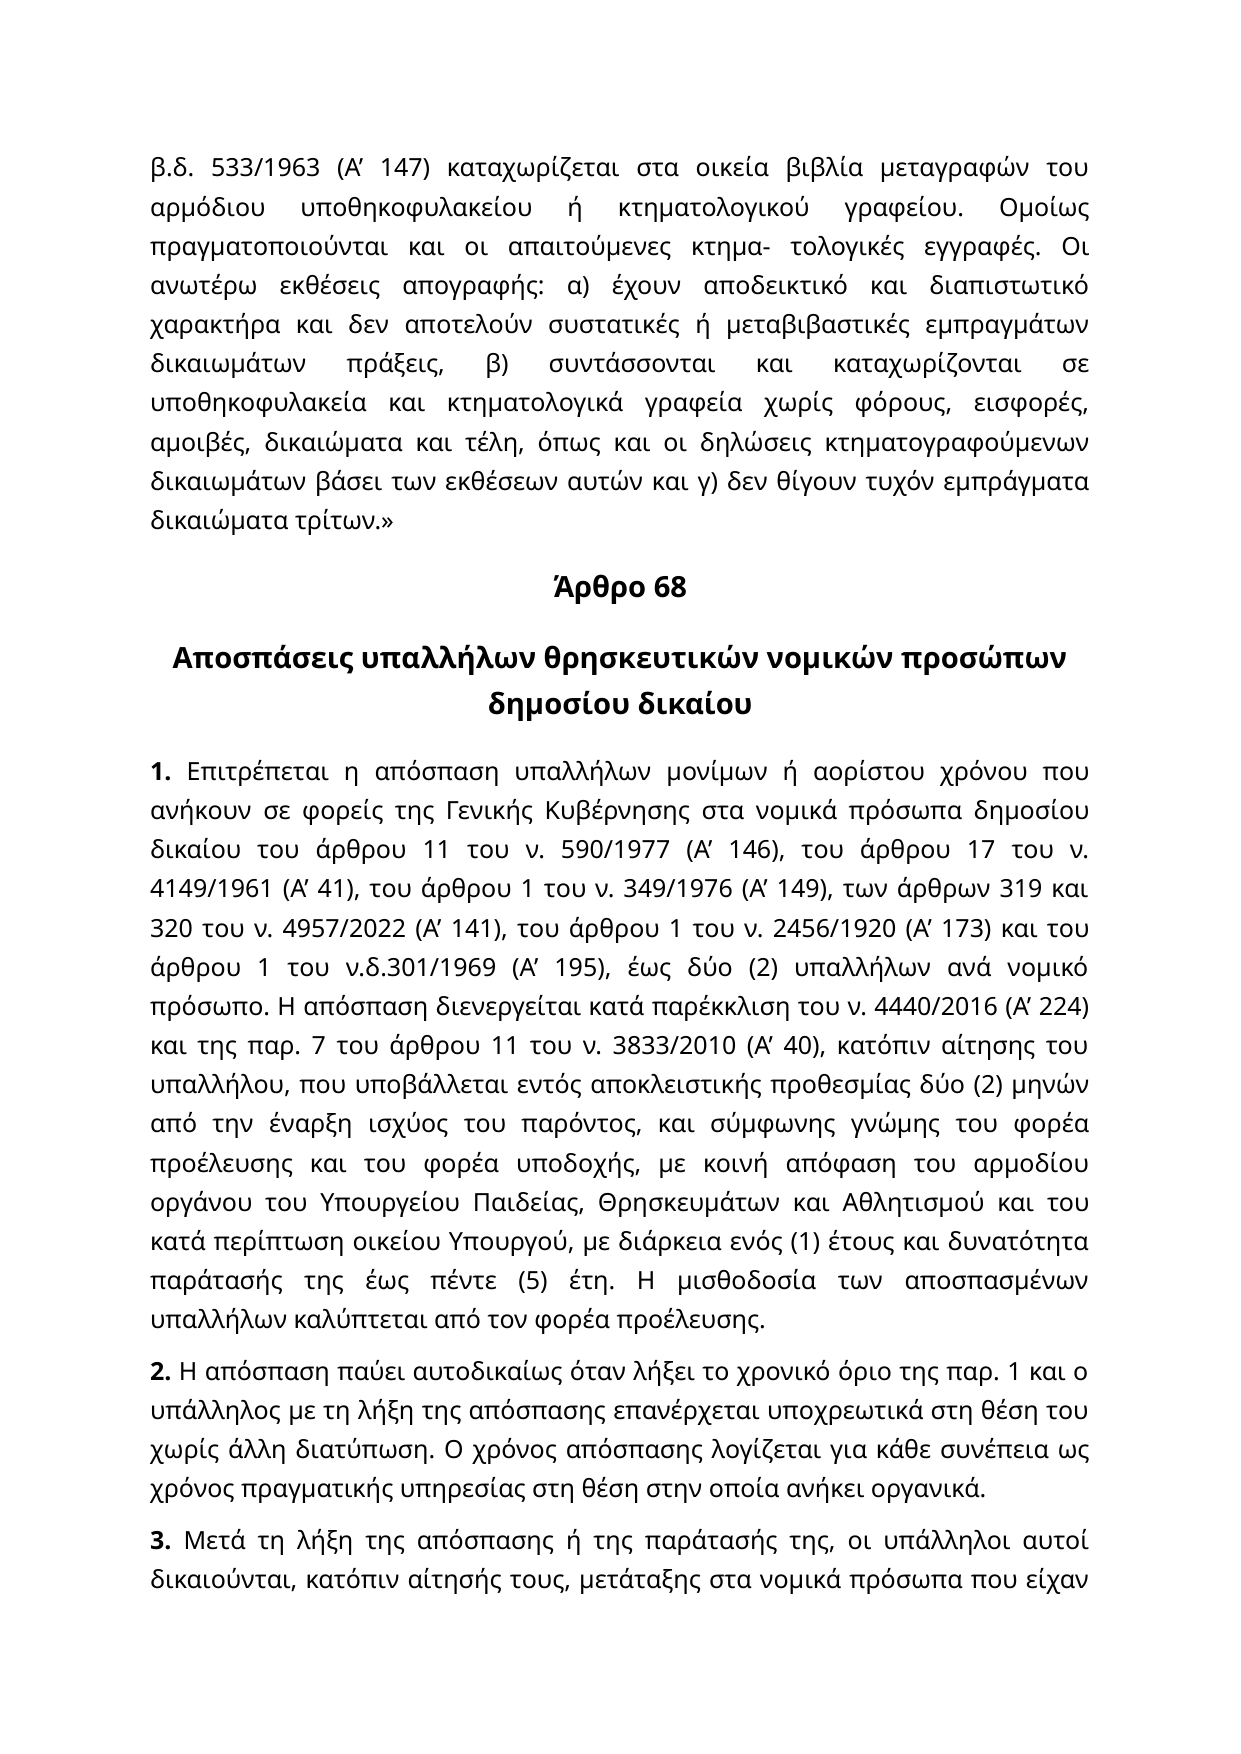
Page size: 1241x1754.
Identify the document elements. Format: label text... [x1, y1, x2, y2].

text β.δ. 533/1963 (Α’ 147) καταχωρίζεται στα οικεία βιβλία μεταγραφών του αρμόδιου υποθηκοφυλακείου ή κτηματολογικού γραφείου. Ομοίως πραγματοποιούνται και οι απαιτούμενες κτημα- τολογικές εγγραφές. Οι ανωτέρω εκθέσεις απογραφής: α) έχουν αποδεικτικό και διαπιστωτικό χαρακτήρα και δεν αποτελούν συστατικές ή μεταβιβαστικές εμπραγμάτων δικαιωμάτων πράξεις, β) συντάσσονται και καταχωρίζονται σε υποθηκοφυλακεία και κτηματολογικά γραφεία χωρίς φόρους, εισφορές, αμοιβές, δικαιώματα και τέλη, όπως και οι δηλώσεις κτηματογραφούμενων δικαιωμάτων βάσει των εκθέσεων αυτών και γ) δεν θίγουν τυχόν εμπράγματα δικαιώματα τρίτων.» [150, 150, 1090, 537]
text 2. Η απόσπαση παύει αυτοδικαίως όταν λήξει το χρονικό όριο της παρ. 1 και ο υπάλληλος με τη λήξη της απόσπασης επανέρχεται υποχρεωτικά στη θέση του χωρίς άλλη διατύπωση. Ο χρόνος απόσπασης λογίζεται για κάθε συνέπεια ως χρόνος πραγματικής υπηρεσίας στη θέση στην οποία ανήκει οργανικά. [150, 1353, 1090, 1505]
text 1. Επιτρέπεται η απόσπαση υπαλλήλων μονίμων ή αορίστου χρόνου που ανήκουν σε φορείς της Γενικής Κυβέρνησης στα νομικά πρόσωπα δημοσίου δικαίου του άρθρου 11 του ν. 590/1977 (Α’ 146), του άρθρου 17 του ν. 4149/1961 (Α’ 41), του άρθρου 1 του ν. 349/1976 (Α’ 149), των άρθρων 319 και 320 του ν. 4957/2022 (Α’ 141), του άρθρου 1 του ν. 2456/1920 (Α’ 173) και του άρθρου 1 του ν.δ.301/1969 (Α’ 195), έως δύο (2) υπαλλήλων ανά νομικό πρόσωπο. Η απόσπαση διενεργείται κατά παρέκκλιση του ν. 4440/2016 (Α’ 224) και της παρ. 7 του άρθρου 11 του ν. 3833/2010 (Α’ 40), κατόπιν αίτησης του υπαλλήλου, που υποβάλλεται εντός αποκλειστικής προθεσμίας δύο (2) μηνών από την έναρξη ισχύος του παρόντος, και σύμφωνης γνώμης του φορέα προέλευσης και του φορέα υποδοχής, με κοινή απόφαση του αρμοδίου οργάνου του Υπουργείου Παιδείας, Θρησκευμάτων και Αθλητισμού και του κατά περίπτωση οικείου Υπουργού, με διάρκεια ενός (1) έτους και δυνατότητα παράτασής της έως πέντε (5) έτη. Η μισθοδοσία των αποσπασμένων υπαλλήλων καλύπτεται από τον φορέα προέλευσης. [150, 753, 1090, 1336]
text 3. Μετά τη λήξη της απόσπασης ή της παράτασής της, οι υπάλληλοι αυτοί δικαιούνται, κατόπιν αίτησής τους, μετάταξης στα νομικά πρόσωπα που είχαν [150, 1523, 1090, 1596]
subtitle Άρθρο 68 [150, 567, 1090, 606]
subtitle Αποσπάσεις υπαλλήλων θρησκευτικών νομικών προσώπων δημοσίου δικαίου [150, 637, 1090, 723]
